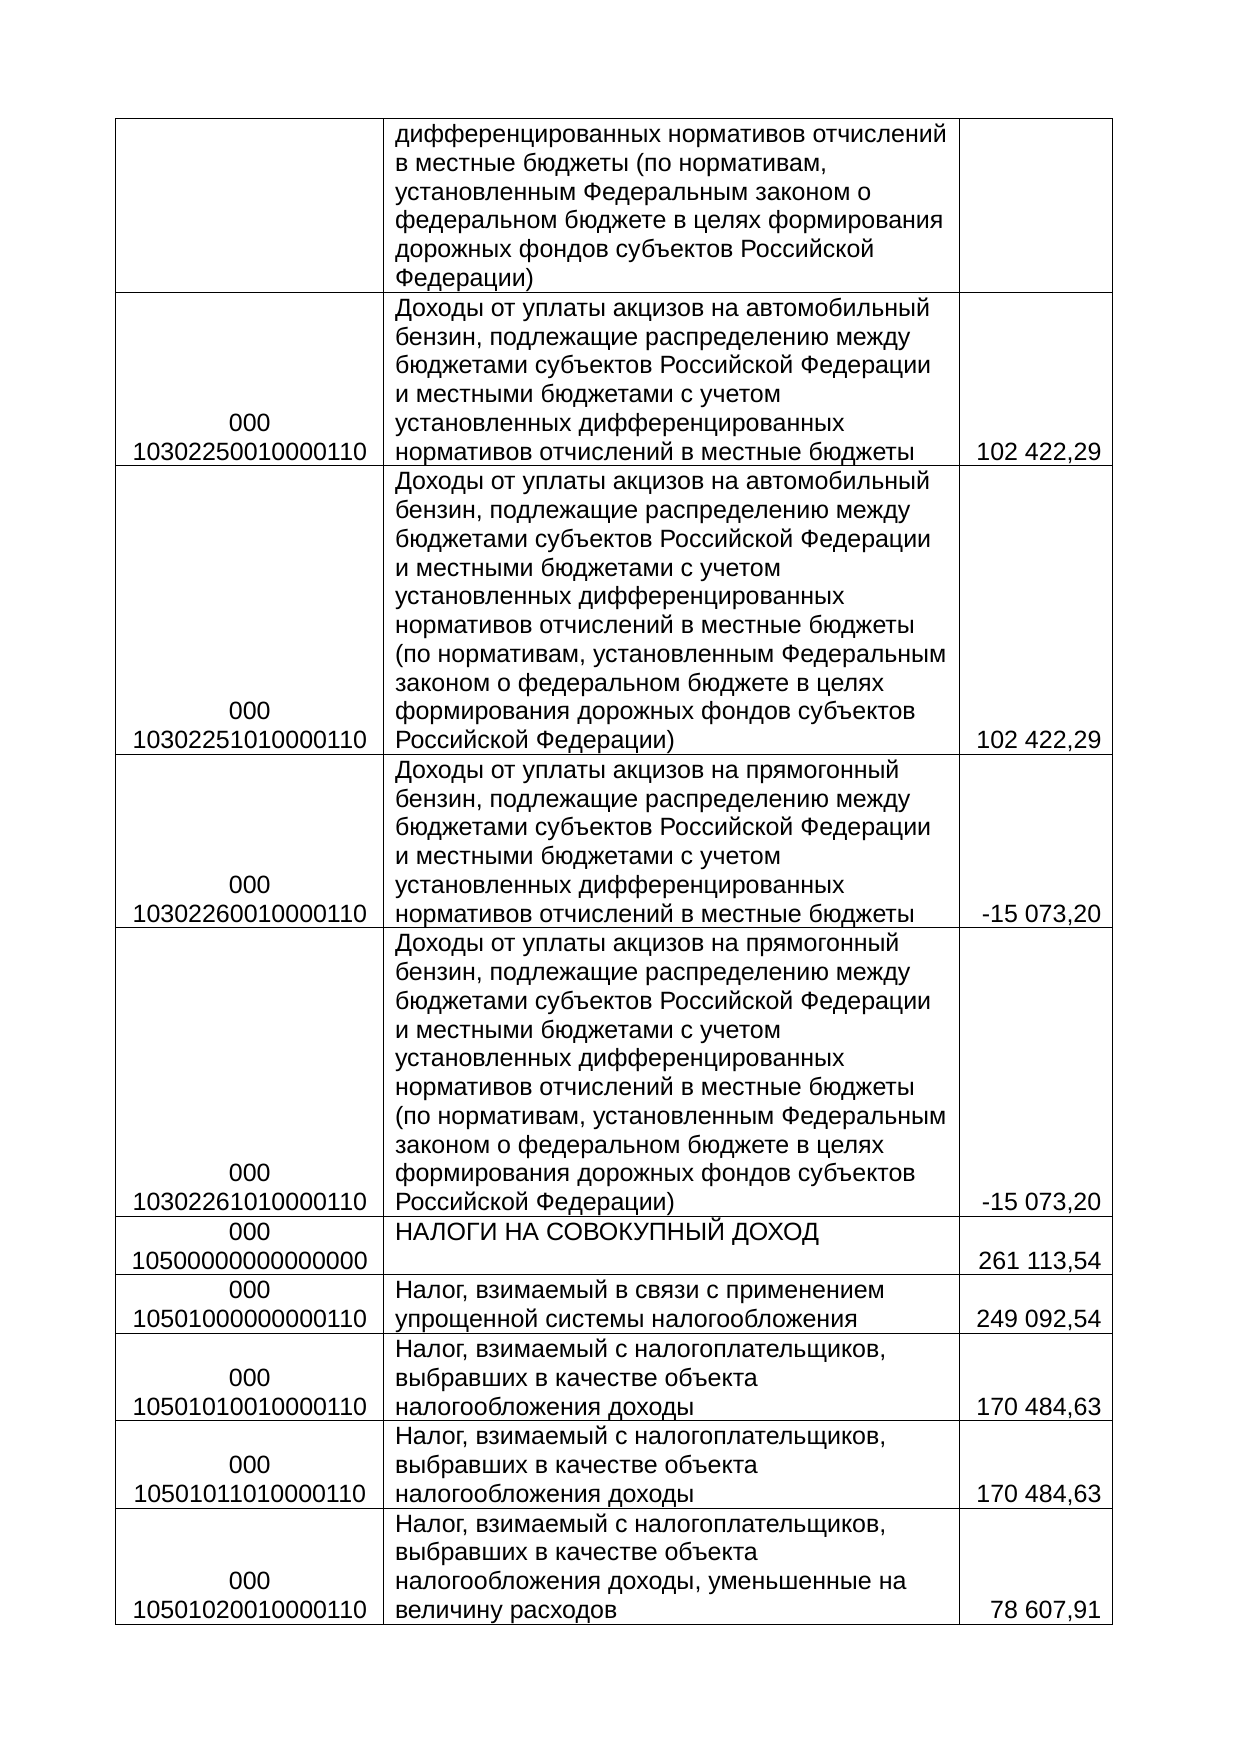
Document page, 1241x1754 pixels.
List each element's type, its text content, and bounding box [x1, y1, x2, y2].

table_cell Доходы от уплаты акцизов на автомобильный бензин, подлежащие распределению между бюджетами субъектов Российской Федерации и местными бюджетами с учетом установленных дифференцированных нормативов отчислений в местные бюджеты (по нормативам, установленным Федеральным законом о федеральном бюджете в целях формирования дорожных фондов субъектов Российской Федерации) [384, 466, 959, 754]
table_cell Доходы от уплаты акцизов на прямогонный бензин, подлежащие распределению между бюджетами субъектов Российской Федерации и местными бюджетами с учетом установленных дифференцированных нормативов отчислений в местные бюджеты (по нормативам, установленным Федеральным законом о федеральном бюджете в целях формирования дорожных фондов субъектов Российской Федерации) [384, 928, 959, 1216]
table_cell 78 607,91 [960, 1509, 1112, 1623]
table_cell 000 10501020010000110 [116, 1509, 383, 1623]
table_cell [960, 119, 1112, 292]
table_cell [116, 119, 383, 292]
table_cell 170 484,63 [960, 1334, 1112, 1420]
table_cell 170 484,63 [960, 1421, 1112, 1507]
table_cell 249 092,54 [960, 1275, 1112, 1333]
table_cell 261 113,54 [960, 1217, 1112, 1274]
table_cell 000 10501000000000110 [116, 1275, 383, 1333]
table_cell Доходы от уплаты акцизов на прямогонный бензин, подлежащие распределению между бюджетами субъектов Российской Федерации и местными бюджетами с учетом установленных дифференцированных нормативов отчислений в местные бюджеты [384, 755, 959, 927]
table_cell Налог, взимаемый в связи с применением упрощенной системы налогообложения [384, 1275, 959, 1333]
table_cell Доходы от уплаты акцизов на автомобильный бензин, подлежащие распределению между бюджетами субъектов Российской Федерации и местными бюджетами с учетом установленных дифференцированных нормативов отчислений в местные бюджеты [384, 293, 959, 465]
table_cell Налог, взимаемый с налогоплательщиков, выбравших в качестве объекта налогообложения доходы [384, 1334, 959, 1420]
table_cell 000 10501010010000110 [116, 1334, 383, 1420]
table_cell -15 073,20 [960, 928, 1112, 1216]
table_cell 000 10302251010000110 [116, 466, 383, 754]
table_cell 000 10302260010000110 [116, 755, 383, 927]
table_cell 102 422,29 [960, 466, 1112, 754]
table_cell дифференцированных нормативов отчислений в местные бюджеты (по нормативам, установленным Федеральным законом о федеральном бюджете в целях формирования дорожных фондов субъектов Российской Федерации) [384, 119, 959, 292]
table_cell -15 073,20 [960, 755, 1112, 927]
table_cell 000 10302261010000110 [116, 928, 383, 1216]
table_cell НАЛОГИ НА СОВОКУПНЫЙ ДОХОД [384, 1217, 959, 1274]
table_cell 000 10501011010000110 [116, 1421, 383, 1507]
table_cell 102 422,29 [960, 293, 1112, 465]
table_cell 000 10500000000000000 [116, 1217, 383, 1274]
table_cell Налог, взимаемый с налогоплательщиков, выбравших в качестве объекта налогообложения доходы [384, 1421, 959, 1507]
table_cell 000 10302250010000110 [116, 293, 383, 465]
table_cell Налог, взимаемый с налогоплательщиков, выбравших в качестве объекта налогообложения доходы, уменьшенные на величину расходов [384, 1509, 959, 1623]
